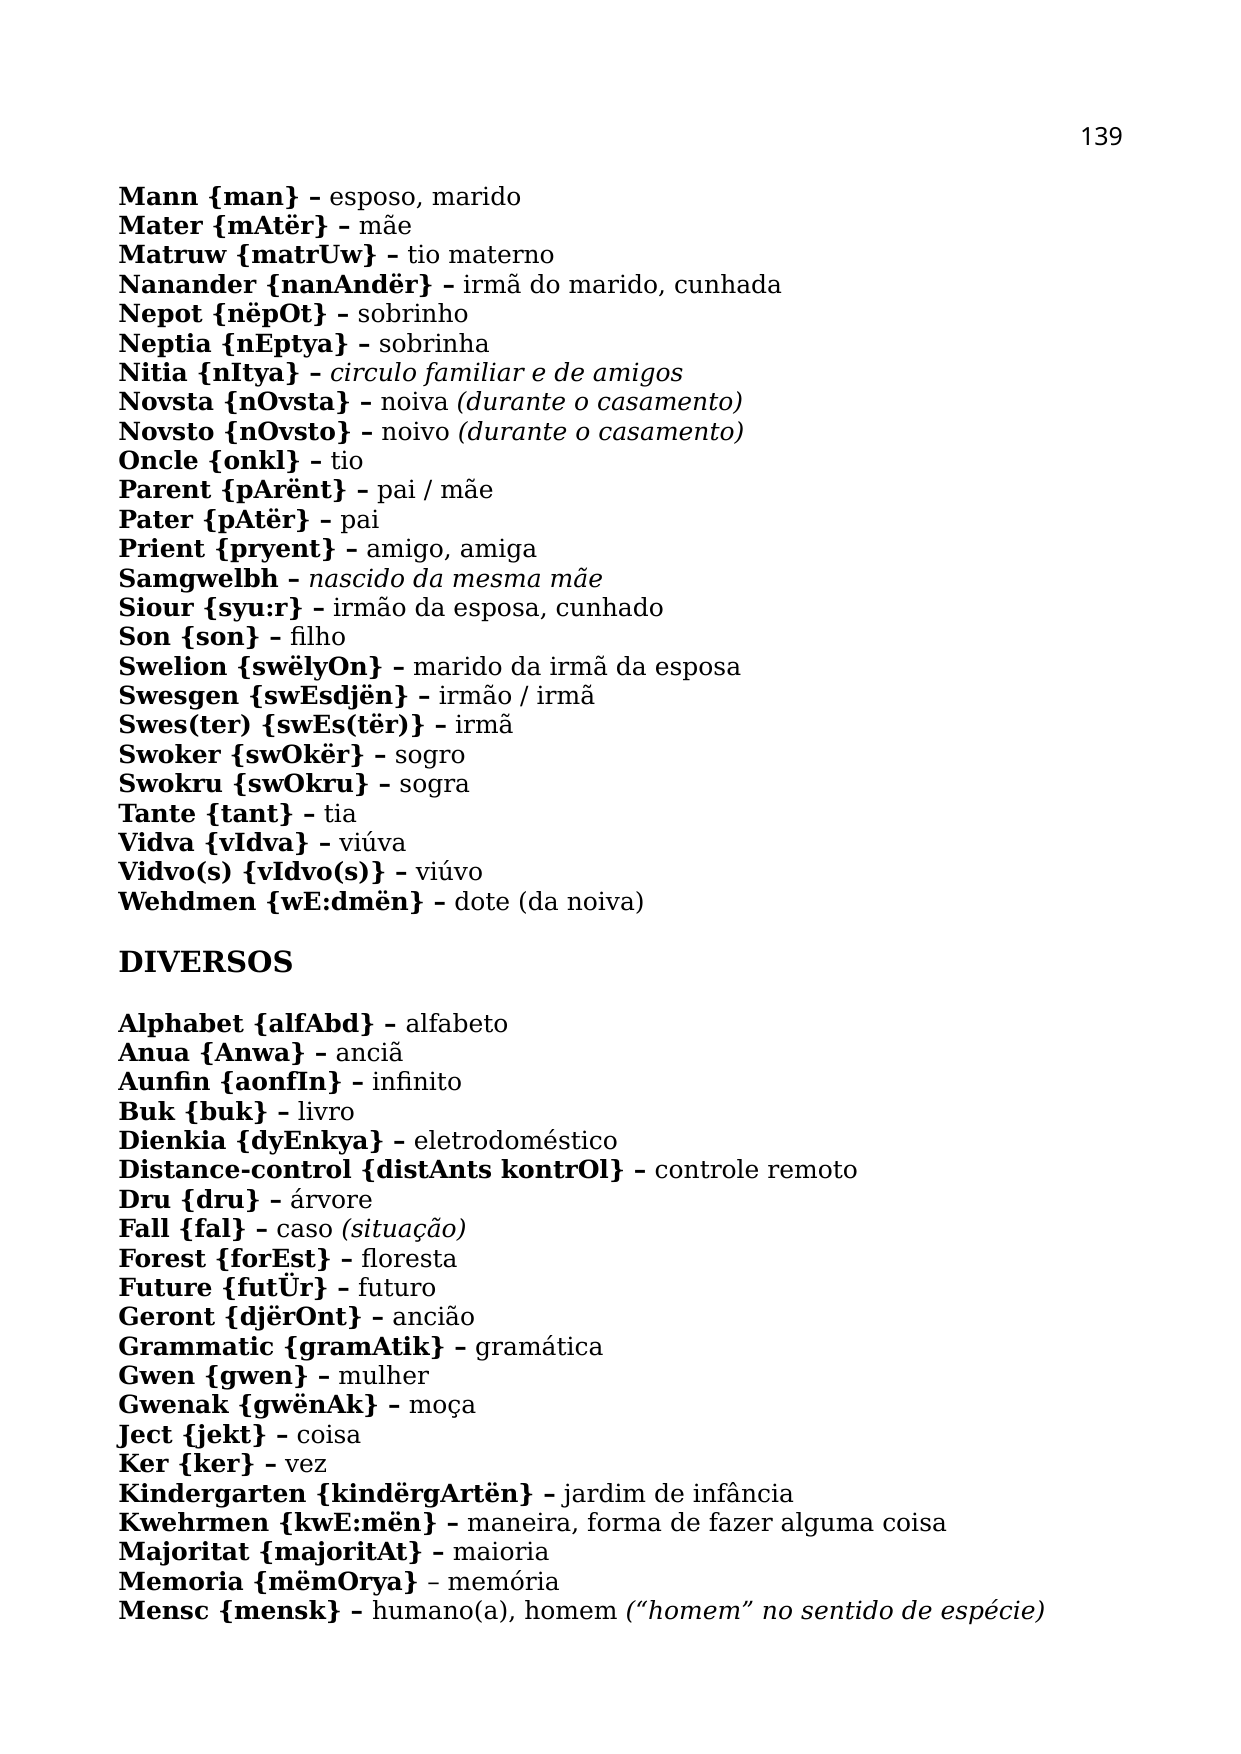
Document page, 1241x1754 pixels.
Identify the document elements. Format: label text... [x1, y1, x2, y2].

text Mann {man} – esposo, marido [118, 182, 1123, 211]
text Ker {ker} – vez [118, 1449, 1123, 1479]
text Nanander {nanAndër} – irmã do marido, cunhada [118, 270, 1123, 299]
text Alphabet {alfAbd} – alfabeto [118, 1009, 1123, 1038]
text Vidva {vIdva} – viúva [118, 828, 1123, 857]
text Swoker {swOkër} – sogro [118, 740, 1123, 769]
text Novsta {nOvsta} – noiva (durante o casamento) [118, 387, 1123, 417]
text Buk {buk} – livro [118, 1097, 1123, 1126]
text Tante {tant} – tia [118, 798, 1123, 828]
text Pater {pAtër} – pai [118, 505, 1123, 534]
text Kwehrmen {kwE:mën} – maneira, forma de fazer alguma coisa [118, 1508, 1123, 1537]
text Wehdmen {wE:dmën} – dote (da noiva) [118, 887, 1123, 916]
text Nepot {nëpOt} – sobrinho [118, 299, 1123, 328]
text Dienkia {dyEnkya} – eletrodoméstico [118, 1126, 1123, 1156]
text Parent {pArënt} – pai / mãe [118, 475, 1123, 505]
text Fall {fal} – caso (situação) [118, 1214, 1123, 1244]
text Oncle {onkl} – tio [118, 446, 1123, 475]
text Swelion {swëlyOn} – marido da irmã da esposa [118, 652, 1123, 681]
text Swokru {swOkru} – sogra [118, 769, 1123, 798]
text Prient {pryent} – amigo, amiga [118, 534, 1123, 563]
text Matruw {matrUw} – tio materno [118, 240, 1123, 270]
text Gwen {gwen} – mulher [118, 1361, 1123, 1391]
text Swesgen {swEsdjën} – irmão / irmã [118, 681, 1123, 710]
text Kindergarten {kindërgArtën} – jardim de infância [118, 1479, 1123, 1508]
text Novsto {nOvsto} – noivo (durante o casamento) [118, 417, 1123, 446]
text Swes(ter) {swEs(tër)} – irmã [118, 710, 1123, 740]
text Mater {mAtër} – mãe [118, 211, 1123, 240]
text Geront {djërOnt} – ancião [118, 1302, 1123, 1332]
text Grammatic {gramAtik} – gramática [118, 1332, 1123, 1361]
text Majoritat {majoritAt} – maioria [118, 1537, 1123, 1567]
text Anua {Anwa} – anciã [118, 1038, 1123, 1067]
text Samgwelbh – nascido da mesma mãe [118, 563, 1123, 593]
text Dru {dru} – árvore [118, 1185, 1123, 1214]
text Forest {forEst} – floresta [118, 1244, 1123, 1273]
text Gwenak {gwënAk} – moça [118, 1391, 1123, 1420]
text Memoria {mëmOrya} – memória [118, 1567, 1123, 1596]
text Distance-control {distAnts kontrOl} – controle remoto [118, 1156, 1123, 1185]
text Aunfin {aonfIn} – infinito [118, 1067, 1123, 1097]
text Neptia {nEptya} – sobrinha [118, 328, 1123, 358]
text Ject {jekt} – coisa [118, 1420, 1123, 1449]
text Future {futÜr} – futuro [118, 1273, 1123, 1302]
text Nitia {nItya} – circulo familiar e de amigos [118, 358, 1123, 387]
text Siour {syu:r} – irmão da esposa, cunhado [118, 593, 1123, 622]
text Vidvo(s) {vIdvo(s)} – viúvo [118, 857, 1123, 887]
subtitle DIVERSOS [118, 945, 1123, 979]
text Son {son} – filho [118, 622, 1123, 652]
text Mensc {mensk} – humano(a), homem (“homem” no sentido de espécie) [118, 1596, 1123, 1626]
